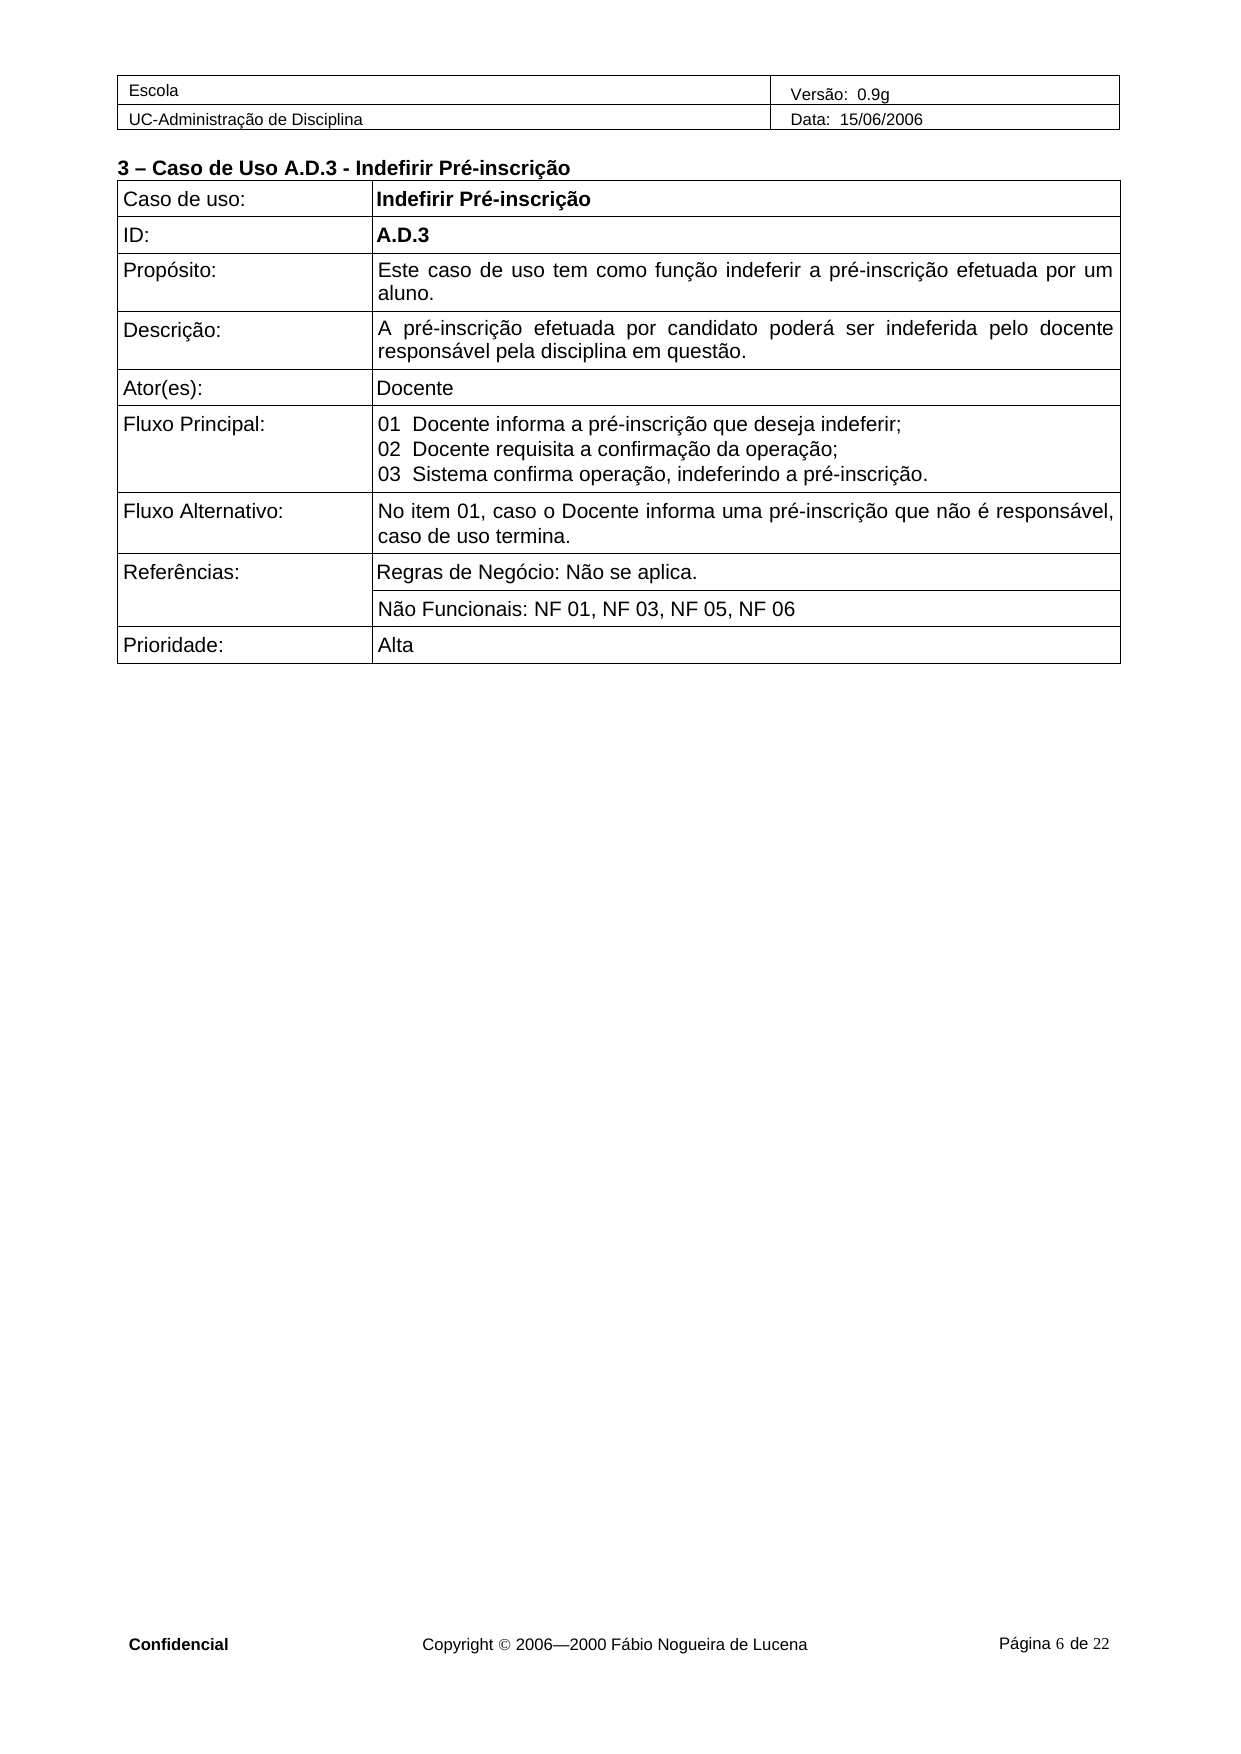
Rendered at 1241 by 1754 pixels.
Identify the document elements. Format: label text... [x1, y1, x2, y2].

table_cell Alta [373, 627, 1120, 663]
table_cell Ator(es): [118, 370, 372, 405]
table_header Caso de uso: [118, 181, 372, 216]
table_cell Prioridade: [118, 627, 372, 663]
table_cell Este caso de uso tem como função indeferir a pré-inscrição efetuada por um aluno. [373, 254, 1120, 311]
table_cell Docente [373, 370, 1120, 405]
table_header Regras de Negócio: Não se aplica. [373, 554, 1120, 590]
table_cell 01 Docente informa a pré-inscrição que deseja indeferir; 02 Docente requisita a confirmação da operação; 03 Sistema confirma operação, indeferindo a pré-inscrição. [373, 406, 1120, 492]
table_cell A.D.3 [373, 217, 1120, 253]
table_cell Não Funcionais: NF 01, NF 03, NF 05, NF 06 [373, 591, 1120, 626]
table_cell A pré-inscrição efetuada por candidato poderá ser indeferida pelo docente responsável pela disciplina em questão. [373, 312, 1120, 369]
table_cell ID: [118, 217, 372, 253]
table_cell Referências: [118, 554, 372, 626]
table_cell No item 01, caso o Docente informa uma pré-inscrição que não é responsável, caso de uso termina. [373, 493, 1120, 553]
table_cell Fluxo Alternativo: [118, 493, 372, 553]
table_cell Fluxo Principal: [118, 406, 372, 492]
text 3 – Caso de Uso A.D.3 - Indefirir Pré-inscrição [117, 154, 1120, 179]
table_header Indefirir Pré-inscrição [373, 181, 1120, 216]
table_cell Propósito: [118, 254, 372, 311]
table_cell Descrição: [118, 312, 372, 369]
